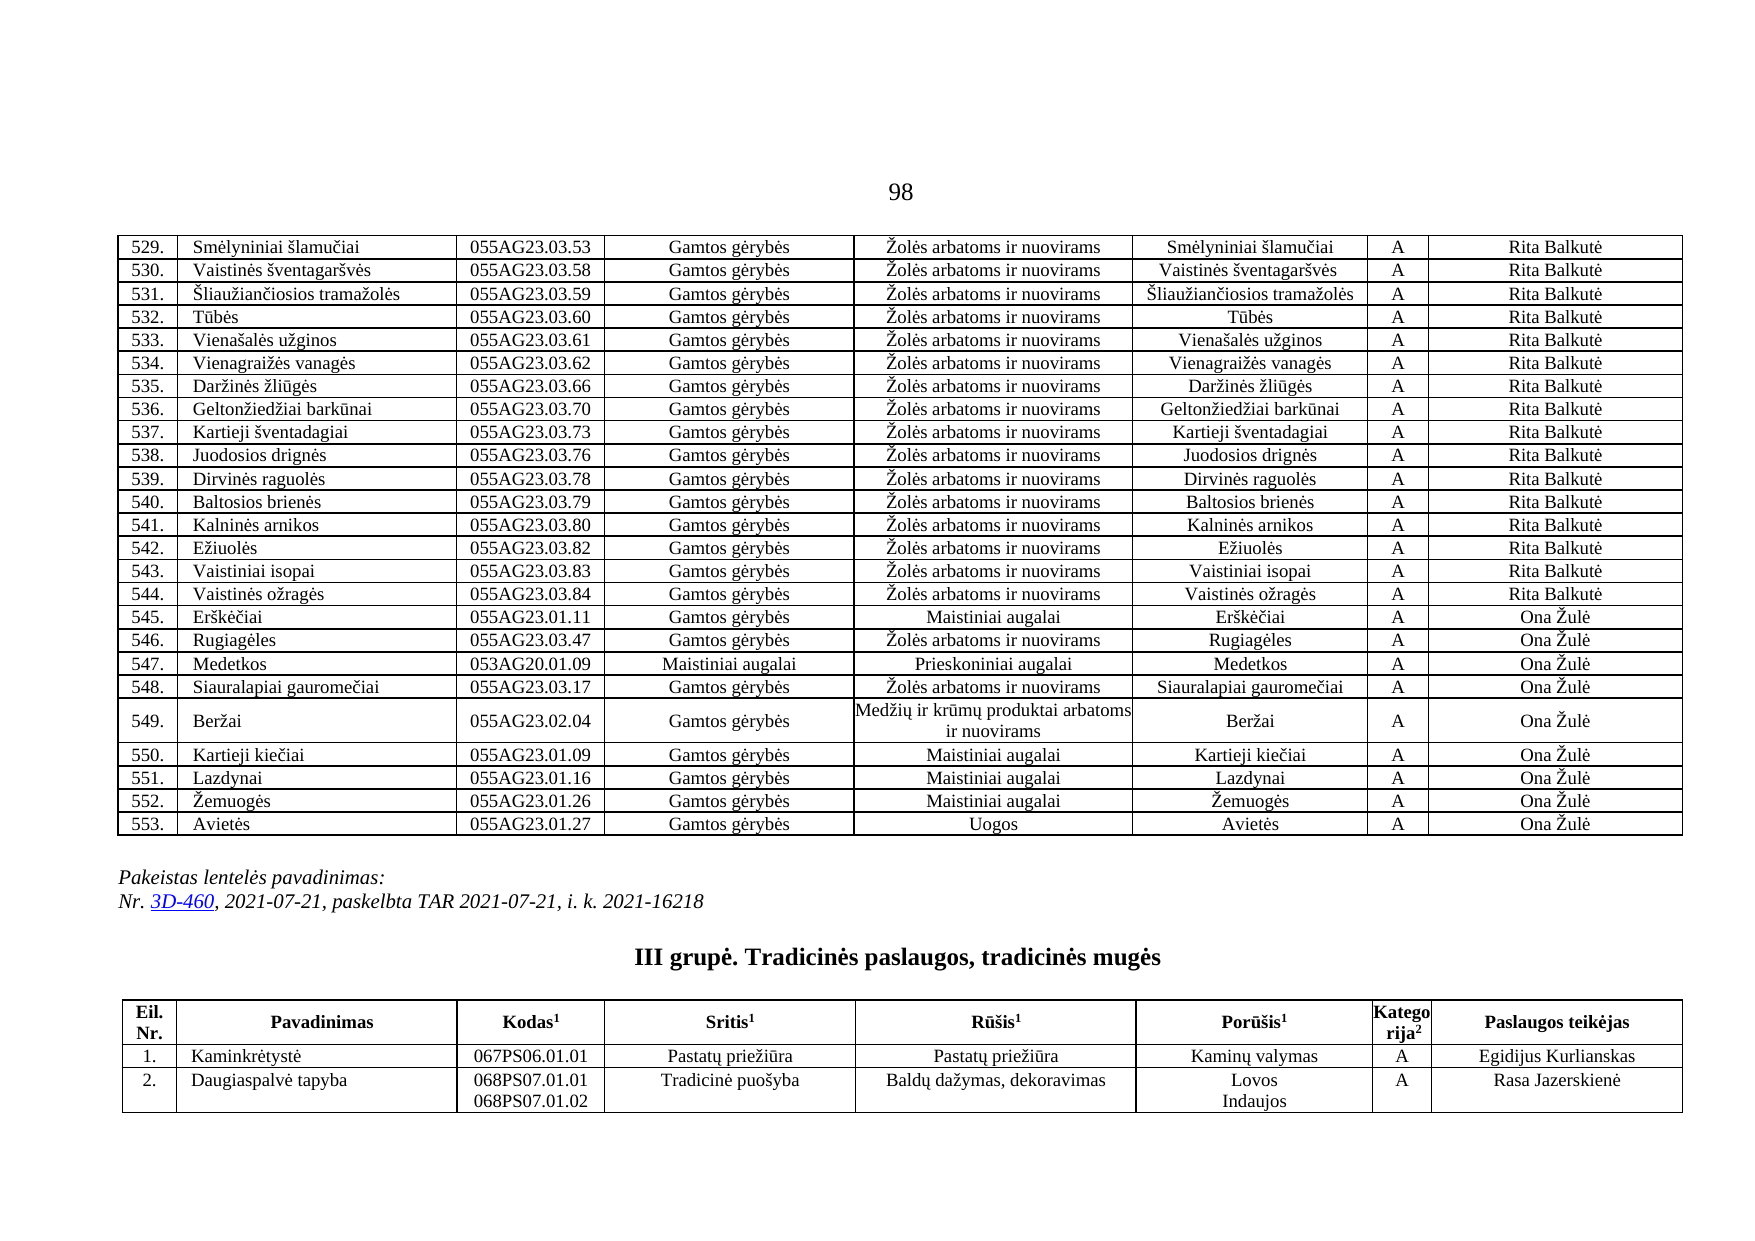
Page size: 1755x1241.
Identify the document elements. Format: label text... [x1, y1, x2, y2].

table_cell Ona Žulė [1429, 630, 1682, 651]
table_cell 055AG23.03.76 [457, 445, 604, 466]
table_header Pavadinimas [177, 1001, 456, 1044]
table_cell Rita Balkutė [1429, 514, 1682, 535]
table_cell 055AG23.03.82 [457, 537, 604, 558]
table_cell A [1368, 537, 1428, 558]
table_cell A [1368, 699, 1428, 742]
table_cell Žolės arbatoms ir nuovirams [855, 283, 1132, 304]
table_cell Gamtos gėrybės [605, 306, 853, 327]
table_cell Rita Balkutė [1429, 352, 1682, 373]
table_cell Gamtos gėrybės [605, 790, 853, 811]
table_cell Lazdynai [178, 767, 456, 788]
table_cell Gamtos gėrybės [605, 398, 853, 420]
table_cell 549. [119, 699, 177, 742]
table_cell A [1368, 676, 1428, 697]
table_cell Gamtos gėrybės [605, 468, 853, 489]
table_cell Medetkos [178, 653, 456, 674]
table_header Kodas1 [458, 1001, 604, 1044]
table_cell Kalninės arnikos [178, 514, 456, 535]
table_cell Žolės arbatoms ir nuovirams [855, 537, 1132, 558]
table_header Kategorija2 [1373, 1001, 1431, 1044]
table_cell 055AG23.03.80 [457, 514, 604, 535]
table_cell Rugiagėles [1133, 630, 1367, 651]
table_cell 538. [119, 445, 177, 466]
table_cell Rita Balkutė [1429, 468, 1682, 489]
table_cell 540. [119, 491, 177, 512]
table_cell Ona Žulė [1429, 790, 1682, 811]
table_cell A [1368, 813, 1428, 834]
table_cell 1. [123, 1045, 176, 1067]
table_cell Gamtos gėrybės [605, 767, 853, 788]
table_cell Juodosios drignės [178, 445, 456, 466]
table_cell Ona Žulė [1429, 653, 1682, 674]
table_cell Tūbės [1133, 306, 1367, 327]
text Nr. 3D-460, 2021-07-21, paskelbta TAR 2021-07-21, i. k. 2021-16218 [118, 889, 1683, 913]
table_cell Šliaužiančiosios tramažolės [178, 283, 456, 304]
table_cell Rita Balkutė [1429, 260, 1682, 281]
table_cell 055AG23.01.27 [457, 813, 604, 834]
table_cell 537. [119, 421, 177, 443]
table_cell Erškėčiai [178, 606, 456, 628]
table_cell 055AG23.03.17 [457, 676, 604, 697]
table_cell A [1368, 236, 1428, 258]
table_cell Pastatų priežiūra [856, 1045, 1135, 1067]
table_cell Gamtos gėrybės [605, 260, 853, 281]
table_cell Gamtos gėrybės [605, 329, 853, 350]
table_cell Žolės arbatoms ir nuovirams [855, 630, 1132, 651]
table_cell Rita Balkutė [1429, 236, 1682, 258]
table_cell A [1368, 583, 1428, 605]
table_cell Žolės arbatoms ir nuovirams [855, 514, 1132, 535]
table_cell 551. [119, 767, 177, 788]
table_cell A [1368, 743, 1428, 765]
table_cell Pastatų priežiūra [605, 1045, 855, 1067]
table_cell Vaistinės šventagaršvės [178, 260, 456, 281]
table_cell 542. [119, 537, 177, 558]
table_cell Kaminkrėtystė [177, 1045, 456, 1067]
table_cell 055AG23.03.78 [457, 468, 604, 489]
table_cell 055AG23.01.16 [457, 767, 604, 788]
table_cell A [1368, 767, 1428, 788]
table_cell 055AG23.03.62 [457, 352, 604, 373]
table_cell Rita Balkutė [1429, 537, 1682, 558]
table_cell Vienašalės užginos [1133, 329, 1367, 350]
table_cell Žolės arbatoms ir nuovirams [855, 260, 1132, 281]
table_cell Juodosios drignės [1133, 445, 1367, 466]
table_cell 541. [119, 514, 177, 535]
table_cell Dirvinės raguolės [1133, 468, 1367, 489]
table_cell 055AG23.01.09 [457, 743, 604, 765]
table_cell 055AG23.01.26 [457, 790, 604, 811]
table_cell 055AG23.02.04 [457, 699, 604, 742]
table_cell Uogos [855, 813, 1132, 834]
table_cell Gamtos gėrybės [605, 743, 853, 765]
table_cell Beržai [1133, 699, 1367, 742]
table_cell Medžių ir krūmų produktai arbatoms ir nuovirams [855, 699, 1132, 742]
table_cell 529. [119, 236, 177, 258]
table_cell Kaminų valymas [1137, 1045, 1372, 1067]
table_cell Lazdynai [1133, 767, 1367, 788]
table_cell 055AG23.03.73 [457, 421, 604, 443]
table_cell Baltosios brienės [1133, 491, 1367, 512]
table_cell Smėlyniniai šlamučiai [178, 236, 456, 258]
table_cell Siauralapiai gauromečiai [1133, 676, 1367, 697]
table_cell A [1368, 329, 1428, 350]
table_cell A [1368, 421, 1428, 443]
table_cell Maistiniai augalai [855, 606, 1132, 628]
table_cell Žolės arbatoms ir nuovirams [855, 375, 1132, 397]
table_cell 536. [119, 398, 177, 420]
table_cell 067PS06.01.01 [458, 1045, 604, 1067]
table_cell Rita Balkutė [1429, 583, 1682, 605]
table_cell A [1368, 606, 1428, 628]
table_cell Ona Žulė [1429, 676, 1682, 697]
table_cell A [1368, 260, 1428, 281]
table_cell Daugiaspalvė tapyba [177, 1068, 456, 1112]
table_cell Maistiniai augalai [605, 653, 853, 674]
table_cell Žolės arbatoms ir nuovirams [855, 583, 1132, 605]
table_cell 055AG23.03.53 [457, 236, 604, 258]
table_cell Žemuogės [178, 790, 456, 811]
table_cell Ona Žulė [1429, 813, 1682, 834]
table_cell Žolės arbatoms ir nuovirams [855, 306, 1132, 327]
table_cell 055AG23.03.66 [457, 375, 604, 397]
table_cell Vaistinės šventagaršvės [1133, 260, 1367, 281]
table_cell Gamtos gėrybės [605, 421, 853, 443]
table_cell Ežiuolės [1133, 537, 1367, 558]
table_cell 2. [123, 1068, 176, 1112]
table_cell Gamtos gėrybės [605, 514, 853, 535]
table_cell A [1368, 790, 1428, 811]
table_cell Gamtos gėrybės [605, 813, 853, 834]
table_cell Gamtos gėrybės [605, 676, 853, 697]
table_cell 553. [119, 813, 177, 834]
table_cell Kalninės arnikos [1133, 514, 1367, 535]
table_cell Geltonžiedžiai barkūnai [178, 398, 456, 420]
table_cell Gamtos gėrybės [605, 283, 853, 304]
table_cell Rita Balkutė [1429, 329, 1682, 350]
table_cell Vaistiniai isopai [1133, 560, 1367, 582]
table_cell Geltonžiedžiai barkūnai [1133, 398, 1367, 420]
table_header Rūšis1 [856, 1001, 1135, 1044]
table_cell Vaistiniai isopai [178, 560, 456, 582]
table_cell Ona Žulė [1429, 606, 1682, 628]
table_cell A [1368, 375, 1428, 397]
table_cell Gamtos gėrybės [605, 699, 853, 742]
table_cell Rita Balkutė [1429, 560, 1682, 582]
table_cell Daržinės žliūgės [178, 375, 456, 397]
table_cell 544. [119, 583, 177, 605]
table_cell Ona Žulė [1429, 743, 1682, 765]
table_cell Ona Žulė [1429, 699, 1682, 742]
table_cell 535. [119, 375, 177, 397]
table_cell Žolės arbatoms ir nuovirams [855, 445, 1132, 466]
table_cell Vienagraižės vanagės [1133, 352, 1367, 373]
table_header Paslaugos teikėjas [1432, 1001, 1682, 1044]
table_cell 068PS07.01.01 068PS07.01.02 [458, 1068, 604, 1112]
table_cell 055AG23.01.11 [457, 606, 604, 628]
table_cell 055AG23.03.61 [457, 329, 604, 350]
table_cell A [1373, 1045, 1431, 1067]
table_cell Vienašalės užginos [178, 329, 456, 350]
table_cell Kartieji kiečiai [1133, 743, 1367, 765]
table_cell 055AG23.03.59 [457, 283, 604, 304]
table_cell Vaistinės ožragės [178, 583, 456, 605]
table_cell Ežiuolės [178, 537, 456, 558]
table_cell Kartieji šventadagiai [178, 421, 456, 443]
table_cell Gamtos gėrybės [605, 445, 853, 466]
table_cell Medetkos [1133, 653, 1367, 674]
table_cell 545. [119, 606, 177, 628]
table_cell 055AG23.03.47 [457, 630, 604, 651]
table_cell Žolės arbatoms ir nuovirams [855, 352, 1132, 373]
table_cell A [1368, 445, 1428, 466]
table_cell Kartieji šventadagiai [1133, 421, 1367, 443]
table_cell Žolės arbatoms ir nuovirams [855, 491, 1132, 512]
table_cell 053AG20.01.09 [457, 653, 604, 674]
table_cell Rita Balkutė [1429, 421, 1682, 443]
table_cell Rita Balkutė [1429, 306, 1682, 327]
table_cell 543. [119, 560, 177, 582]
table_cell A [1368, 352, 1428, 373]
table_cell Žolės arbatoms ir nuovirams [855, 236, 1132, 258]
table_cell 055AG23.03.83 [457, 560, 604, 582]
table_cell Lovos Indaujos [1137, 1068, 1372, 1112]
table_cell 539. [119, 468, 177, 489]
table_cell Maistiniai augalai [855, 743, 1132, 765]
table_cell Maistiniai augalai [855, 767, 1132, 788]
table_cell Gamtos gėrybės [605, 560, 853, 582]
table_cell Erškėčiai [1133, 606, 1367, 628]
table_cell Žolės arbatoms ir nuovirams [855, 676, 1132, 697]
table_cell A [1368, 560, 1428, 582]
table_cell Tūbės [178, 306, 456, 327]
table_header Sritis1 [605, 1001, 855, 1044]
table_cell Gamtos gėrybės [605, 375, 853, 397]
table_cell Siauralapiai gauromečiai [178, 676, 456, 697]
table_cell Tradicinė puošyba [605, 1068, 855, 1112]
table_cell Gamtos gėrybės [605, 491, 853, 512]
table_cell Rita Balkutė [1429, 283, 1682, 304]
table_cell A [1373, 1068, 1431, 1112]
table_cell A [1368, 306, 1428, 327]
table_cell A [1368, 630, 1428, 651]
table_cell Žemuogės [1133, 790, 1367, 811]
table_cell 055AG23.03.60 [457, 306, 604, 327]
table_cell Gamtos gėrybės [605, 606, 853, 628]
table_cell Baldų dažymas, dekoravimas [856, 1068, 1135, 1112]
table_cell Gamtos gėrybės [605, 630, 853, 651]
table_cell Rugiagėles [178, 630, 456, 651]
table_cell A [1368, 398, 1428, 420]
table_header Porūšis1 [1137, 1001, 1372, 1044]
table_cell Vaistinės ožragės [1133, 583, 1367, 605]
table_cell A [1368, 491, 1428, 512]
text Pakeistas lentelės pavadinimas: [118, 865, 1683, 889]
table_cell 550. [119, 743, 177, 765]
table_cell 055AG23.03.79 [457, 491, 604, 512]
table_cell A [1368, 514, 1428, 535]
table_cell Rita Balkutė [1429, 445, 1682, 466]
table_cell 546. [119, 630, 177, 651]
table_cell 547. [119, 653, 177, 674]
table_cell Žolės arbatoms ir nuovirams [855, 398, 1132, 420]
table_cell Rita Balkutė [1429, 491, 1682, 512]
table_cell Gamtos gėrybės [605, 583, 853, 605]
table_cell 548. [119, 676, 177, 697]
table_cell Rasa Jazerskienė [1432, 1068, 1682, 1112]
table_cell Šliaužiančiosios tramažolės [1133, 283, 1367, 304]
table_cell Gamtos gėrybės [605, 236, 853, 258]
table_cell 531. [119, 283, 177, 304]
table_cell Žolės arbatoms ir nuovirams [855, 421, 1132, 443]
table_cell Žolės arbatoms ir nuovirams [855, 560, 1132, 582]
table_cell Dirvinės raguolės [178, 468, 456, 489]
table_cell Daržinės žliūgės [1133, 375, 1367, 397]
table_cell 055AG23.03.58 [457, 260, 604, 281]
table_cell Žolės arbatoms ir nuovirams [855, 329, 1132, 350]
table_cell A [1368, 283, 1428, 304]
table_cell 534. [119, 352, 177, 373]
table_cell Rita Balkutė [1429, 398, 1682, 420]
table_cell 533. [119, 329, 177, 350]
table_header Eil. Nr. [123, 1001, 176, 1044]
table_cell A [1368, 653, 1428, 674]
table_cell Avietės [178, 813, 456, 834]
table_cell Gamtos gėrybės [605, 537, 853, 558]
table_cell Kartieji kiečiai [178, 743, 456, 765]
table_cell Avietės [1133, 813, 1367, 834]
table_cell 055AG23.03.70 [457, 398, 604, 420]
table_cell 530. [119, 260, 177, 281]
table_cell Vienagraižės vanagės [178, 352, 456, 373]
table_cell 552. [119, 790, 177, 811]
table_cell Gamtos gėrybės [605, 352, 853, 373]
table_cell Žolės arbatoms ir nuovirams [855, 468, 1132, 489]
table_cell Maistiniai augalai [855, 790, 1132, 811]
table_cell Rita Balkutė [1429, 375, 1682, 397]
table_cell Beržai [178, 699, 456, 742]
table_cell A [1368, 468, 1428, 489]
table_cell 532. [119, 306, 177, 327]
table_cell Baltosios brienės [178, 491, 456, 512]
table_cell 055AG23.03.84 [457, 583, 604, 605]
table_cell Egidijus Kurlianskas [1432, 1045, 1682, 1067]
table_cell Ona Žulė [1429, 767, 1682, 788]
text III grupė. Tradicinės paslaugos, tradicinės mugės [118, 942, 1683, 970]
table_cell Smėlyniniai šlamučiai [1133, 236, 1367, 258]
table_cell Prieskoniniai augalai [855, 653, 1132, 674]
